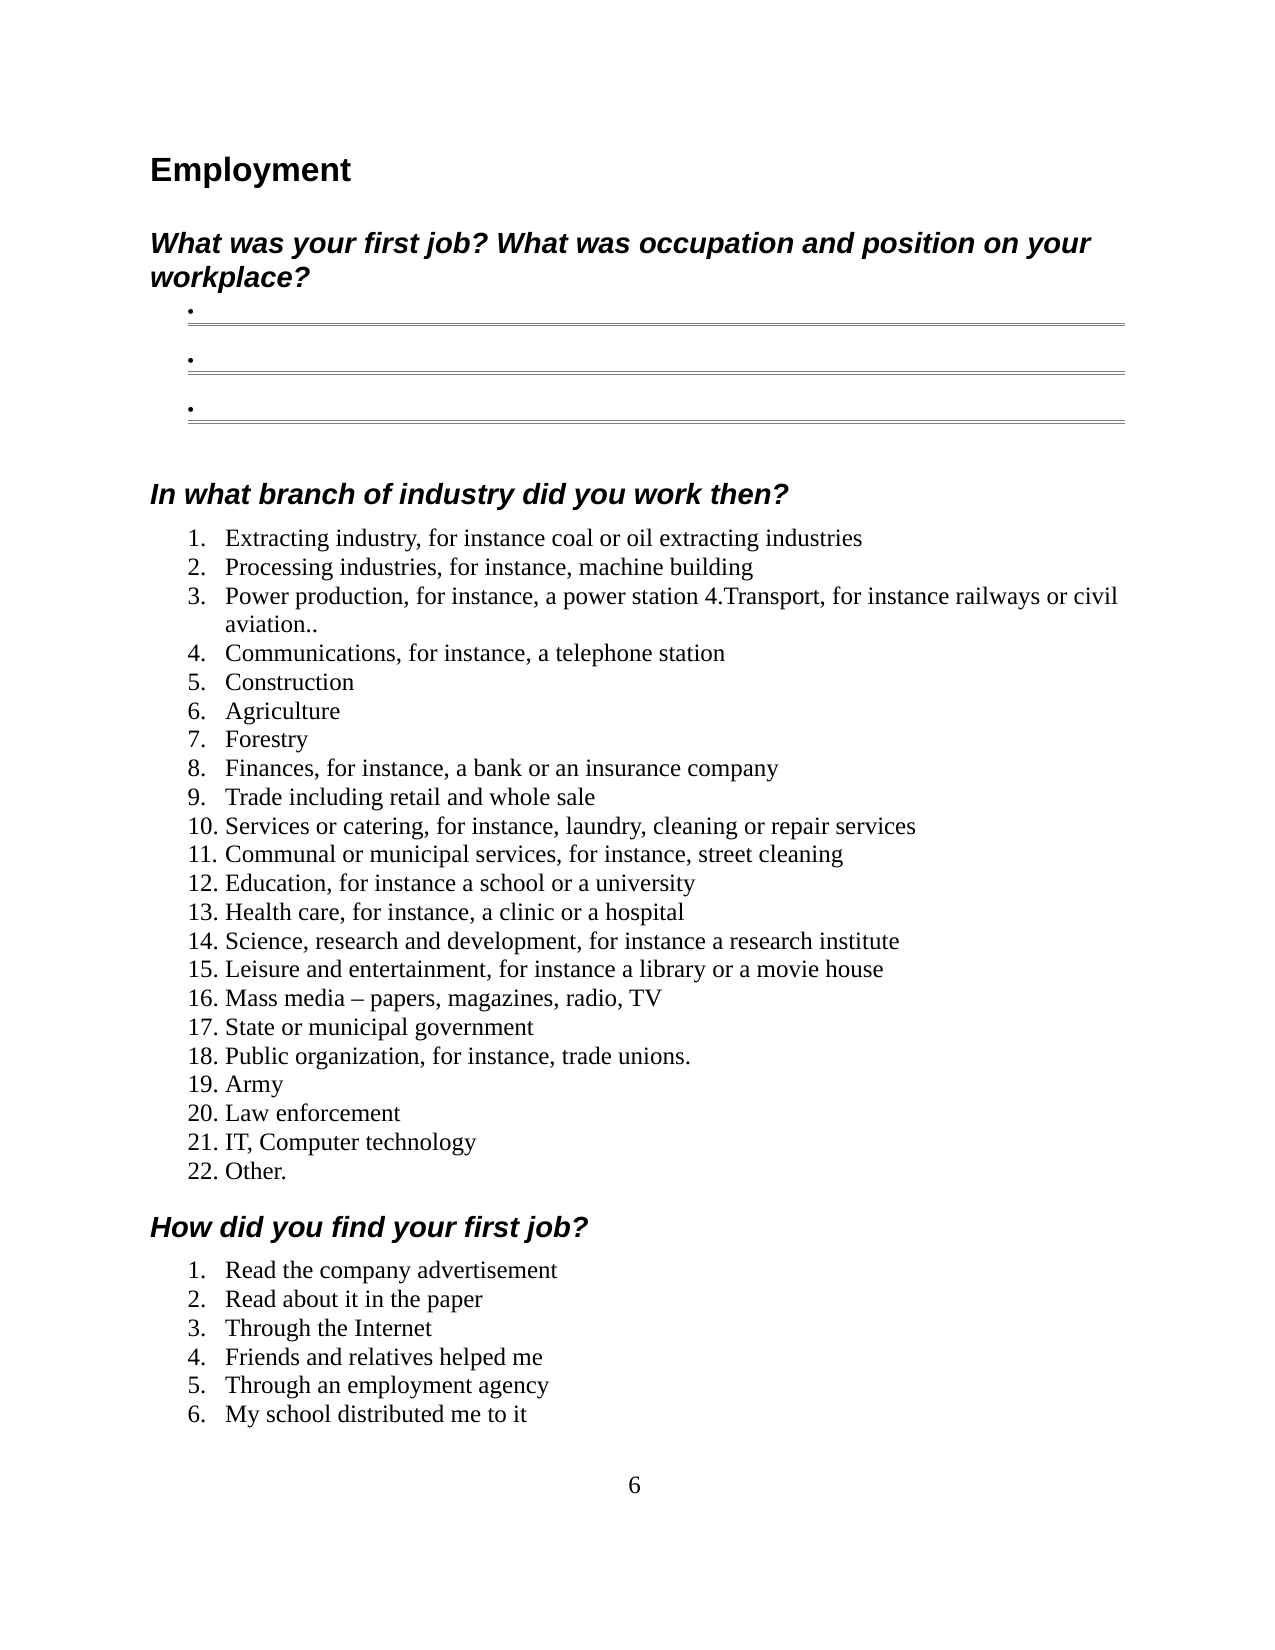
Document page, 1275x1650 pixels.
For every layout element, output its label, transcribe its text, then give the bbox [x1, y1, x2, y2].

subtitle Employment [150, 150, 1125, 189]
list Communal or municipal services, for instance, street cleaning [187, 839, 1125, 868]
list IT, Computer technology [187, 1127, 1125, 1156]
list Read about it in the paper [187, 1284, 1125, 1313]
list Through an employment agency [187, 1371, 1125, 1399]
list Communications, for instance, a telephone station [187, 638, 1125, 667]
list Forestry [187, 724, 1125, 753]
list My school distributed me to it [187, 1399, 1125, 1428]
list Read the company advertisement [187, 1256, 1125, 1284]
list Public organization, for instance, trade unions. [187, 1041, 1125, 1069]
list Health care, for instance, a clinic or a hospital [187, 897, 1125, 926]
list Processing industries, for instance, machine building [187, 552, 1125, 581]
list Science, research and development, for instance a research institute [187, 926, 1125, 954]
list Friends and relatives helped me [187, 1342, 1125, 1371]
list Other. [187, 1156, 1125, 1184]
list State or municipal government [187, 1012, 1125, 1041]
list Through the Internet [187, 1313, 1125, 1342]
list Construction [187, 667, 1125, 696]
list Trade including retail and whole sale [187, 782, 1125, 811]
list Finances, for instance, a bank or an insurance company [187, 753, 1125, 782]
list Army [187, 1069, 1125, 1098]
list Services or catering, for instance, laundry, cleaning or repair services [187, 811, 1125, 839]
subtitle In what branch of industry did you work then? [150, 477, 1125, 511]
list Power production, for instance, a power station 4.Transport, for instance railways or civil aviation.. [187, 581, 1125, 638]
list Law enforcement [187, 1098, 1125, 1127]
list Agriculture [187, 696, 1125, 724]
list Education, for instance a school or a university [187, 868, 1125, 897]
subtitle What was your first job? What was occupation and position on your workplace? [150, 226, 1125, 293]
subtitle How did you find your first job? [150, 1209, 1125, 1243]
list Extracting industry, for instance coal or oil extracting industries [187, 523, 1125, 552]
list Mass media – papers, magazines, radio, TV [187, 983, 1125, 1012]
list Leisure and entertainment, for instance a library or a movie house [187, 954, 1125, 983]
